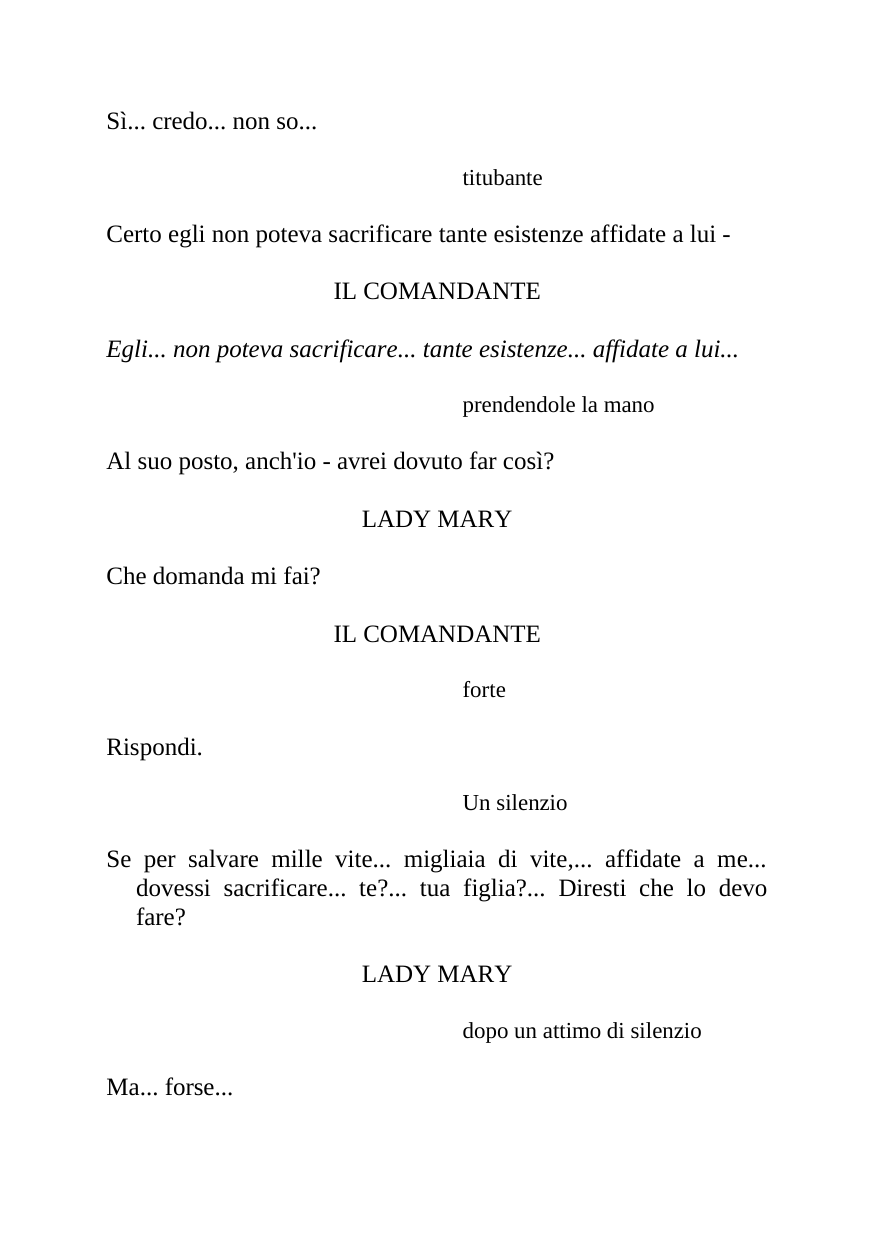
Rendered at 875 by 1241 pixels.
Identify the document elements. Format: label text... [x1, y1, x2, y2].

text Al suo posto, anch'io - avrei dovuto far così? [106, 446, 768, 475]
text Sì... credo... non so... [106, 106, 768, 135]
text Egli... non poteva sacrificare... tante esistenze... affidate a lui... [106, 334, 768, 363]
text Certo egli non poteva sacrificare tante esistenze affidate a lui - [106, 219, 768, 248]
text Un silenzio [462, 789, 768, 815]
text Se per salvare mille vite... migliaia di vite,... affidate a me... dovessi sacrificare... te?... tua figlia?... Diresti che lo devo fare? [106, 844, 768, 930]
text prendendole la mano [462, 391, 768, 418]
text LADY MARY [106, 959, 768, 988]
text dopo un attimo di silenzio [462, 1017, 768, 1043]
text Che domanda mi fai? [106, 561, 768, 590]
text IL COMANDANTE [106, 619, 768, 648]
text forte [462, 676, 768, 703]
text LADY MARY [106, 504, 768, 533]
text Rispondi. [106, 732, 768, 760]
text Ma... forse... [106, 1072, 768, 1101]
text IL COMANDANTE [106, 276, 768, 305]
text titubante [462, 164, 768, 190]
